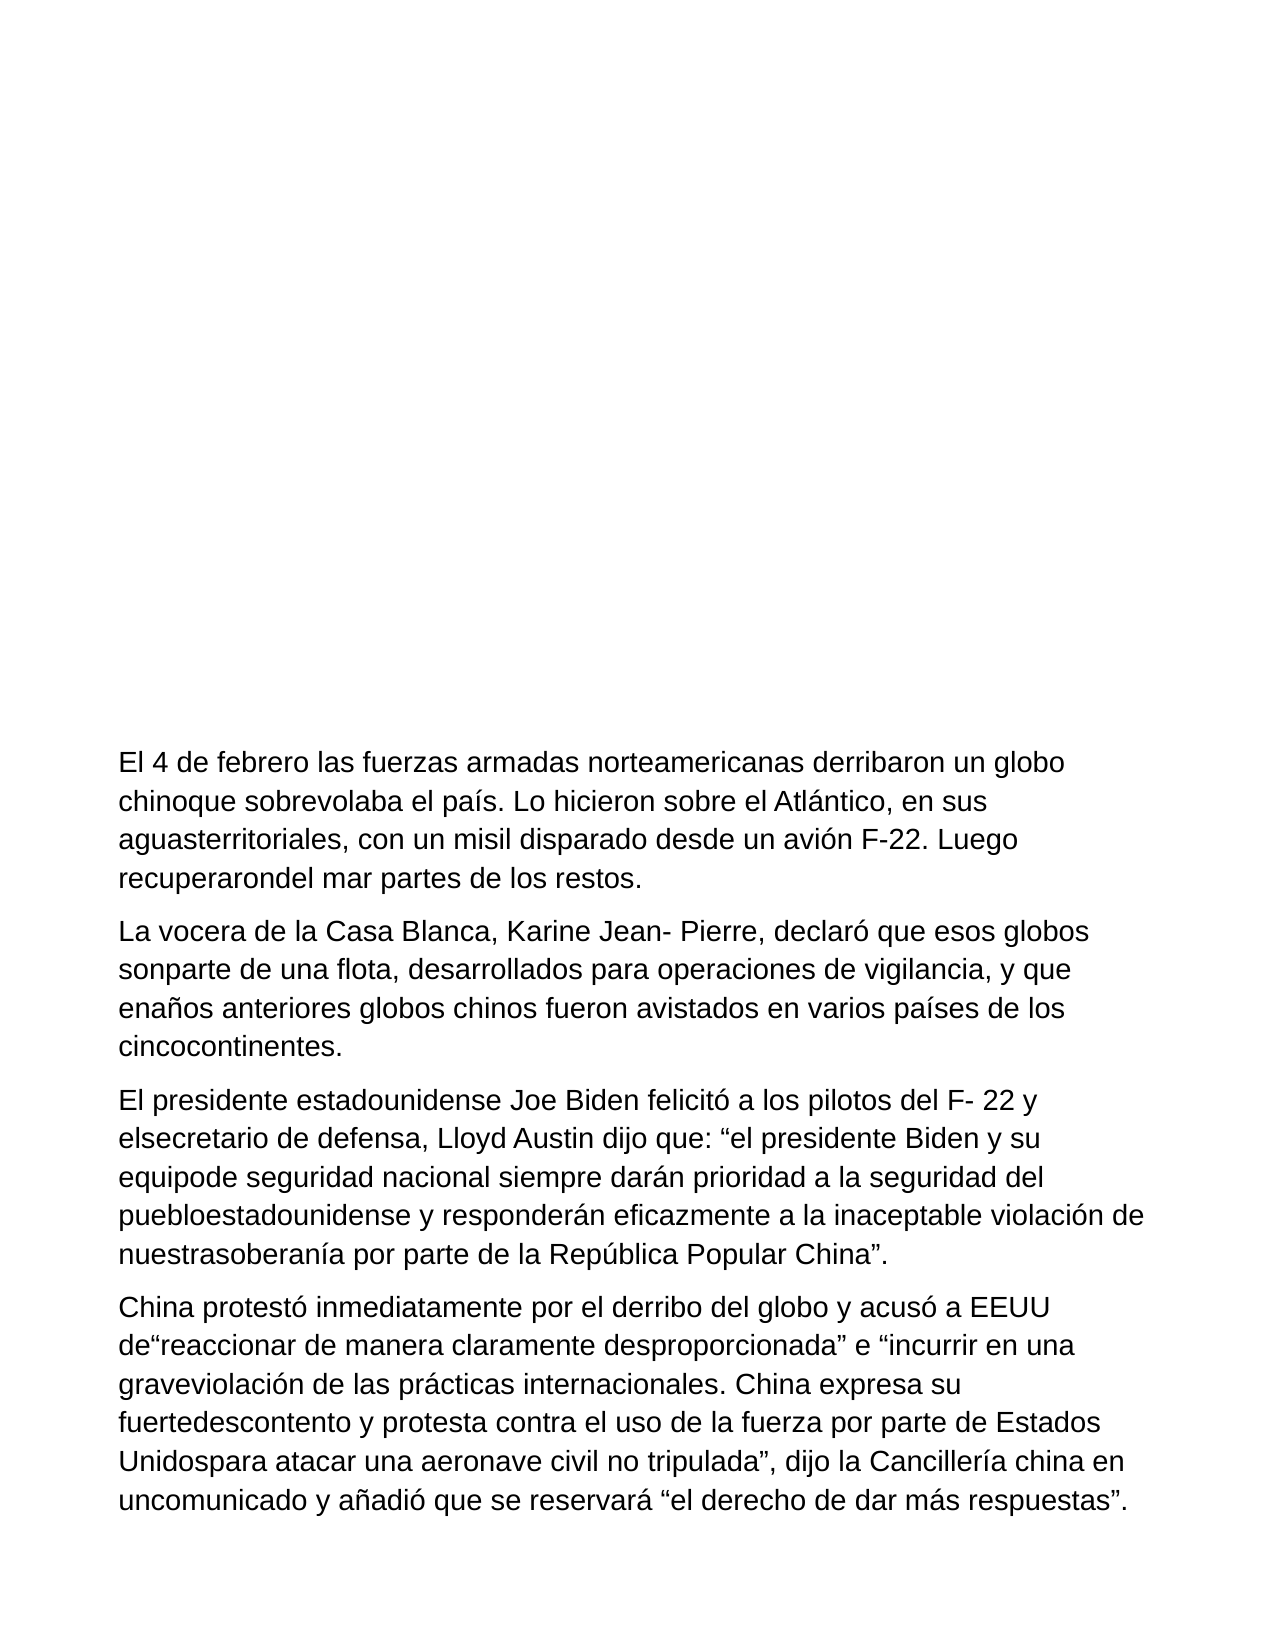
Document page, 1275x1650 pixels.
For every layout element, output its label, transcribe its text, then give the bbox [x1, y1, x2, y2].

text El 4 de febrero las fuerzas armadas norteamericanas derribaron un globo chinoque sobrevolaba el país. Lo hicieron sobre el Atlántico, en sus aguasterritoriales, con un misil disparado desde un avión F-22. Luego recuperarondel mar partes de los restos. [118, 745, 1157, 894]
text El presidente estadounidense Joe Biden felicitó a los pilotos del F- 22 y elsecretario de defensa, Lloyd Austin dijo que: “el presidente Biden y su equipode seguridad nacional siempre darán prioridad a la seguridad del puebloestadounidense y responderán eficazmente a la inaceptable violación de nuestrasoberanía por parte de la República Popular China”. [118, 1083, 1157, 1270]
text China protestó inmediatamente por el derribo del globo y acusó a EEUU de“reaccionar de manera claramente desproporcionada” e “incurrir en una graveviolación de las prácticas internacionales. China expresa su fuertedescontento y protesta contra el uso de la fuerza por parte de Estados Unidospara atacar una aeronave civil no tripulada”, dijo la Cancillería china en uncomunicado y añadió que se reservará “el derecho de dar más respuestas”. [118, 1290, 1157, 1516]
text La vocera de la Casa Blanca, Karine Jean- Pierre, declaró que esos globos sonparte de una flota, desarrollados para operaciones de vigilancia, y que enaños anteriores globos chinos fueron avistados en varios países de los cincocontinentes. [118, 914, 1157, 1063]
